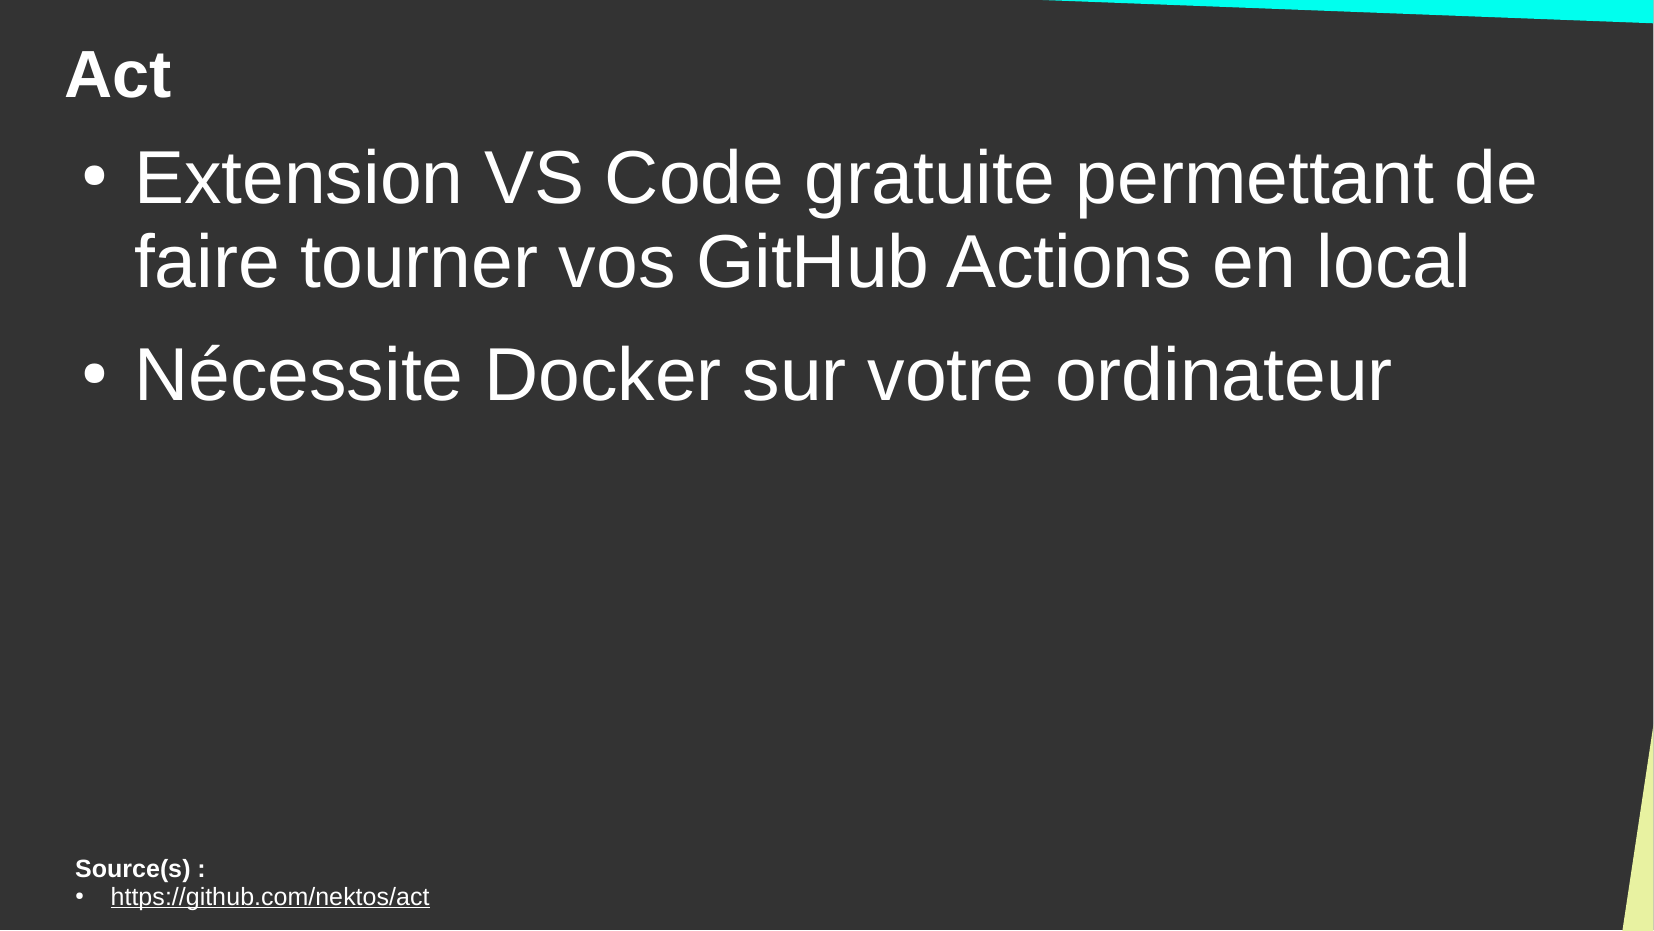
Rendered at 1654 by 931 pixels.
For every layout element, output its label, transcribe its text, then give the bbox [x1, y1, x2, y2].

list Extension VS Code gratuite permettant de faire tourner vos GitHub Actions en local Nécessite Docker sur votre ordinateur [63, 135, 1542, 556]
text_box [1042, 0, 1654, 24]
text_box [1622, 720, 1654, 931]
title Act [64, 37, 1105, 119]
text_box Source(s) : https://github.com/nektos/act [60, 809, 1546, 919]
